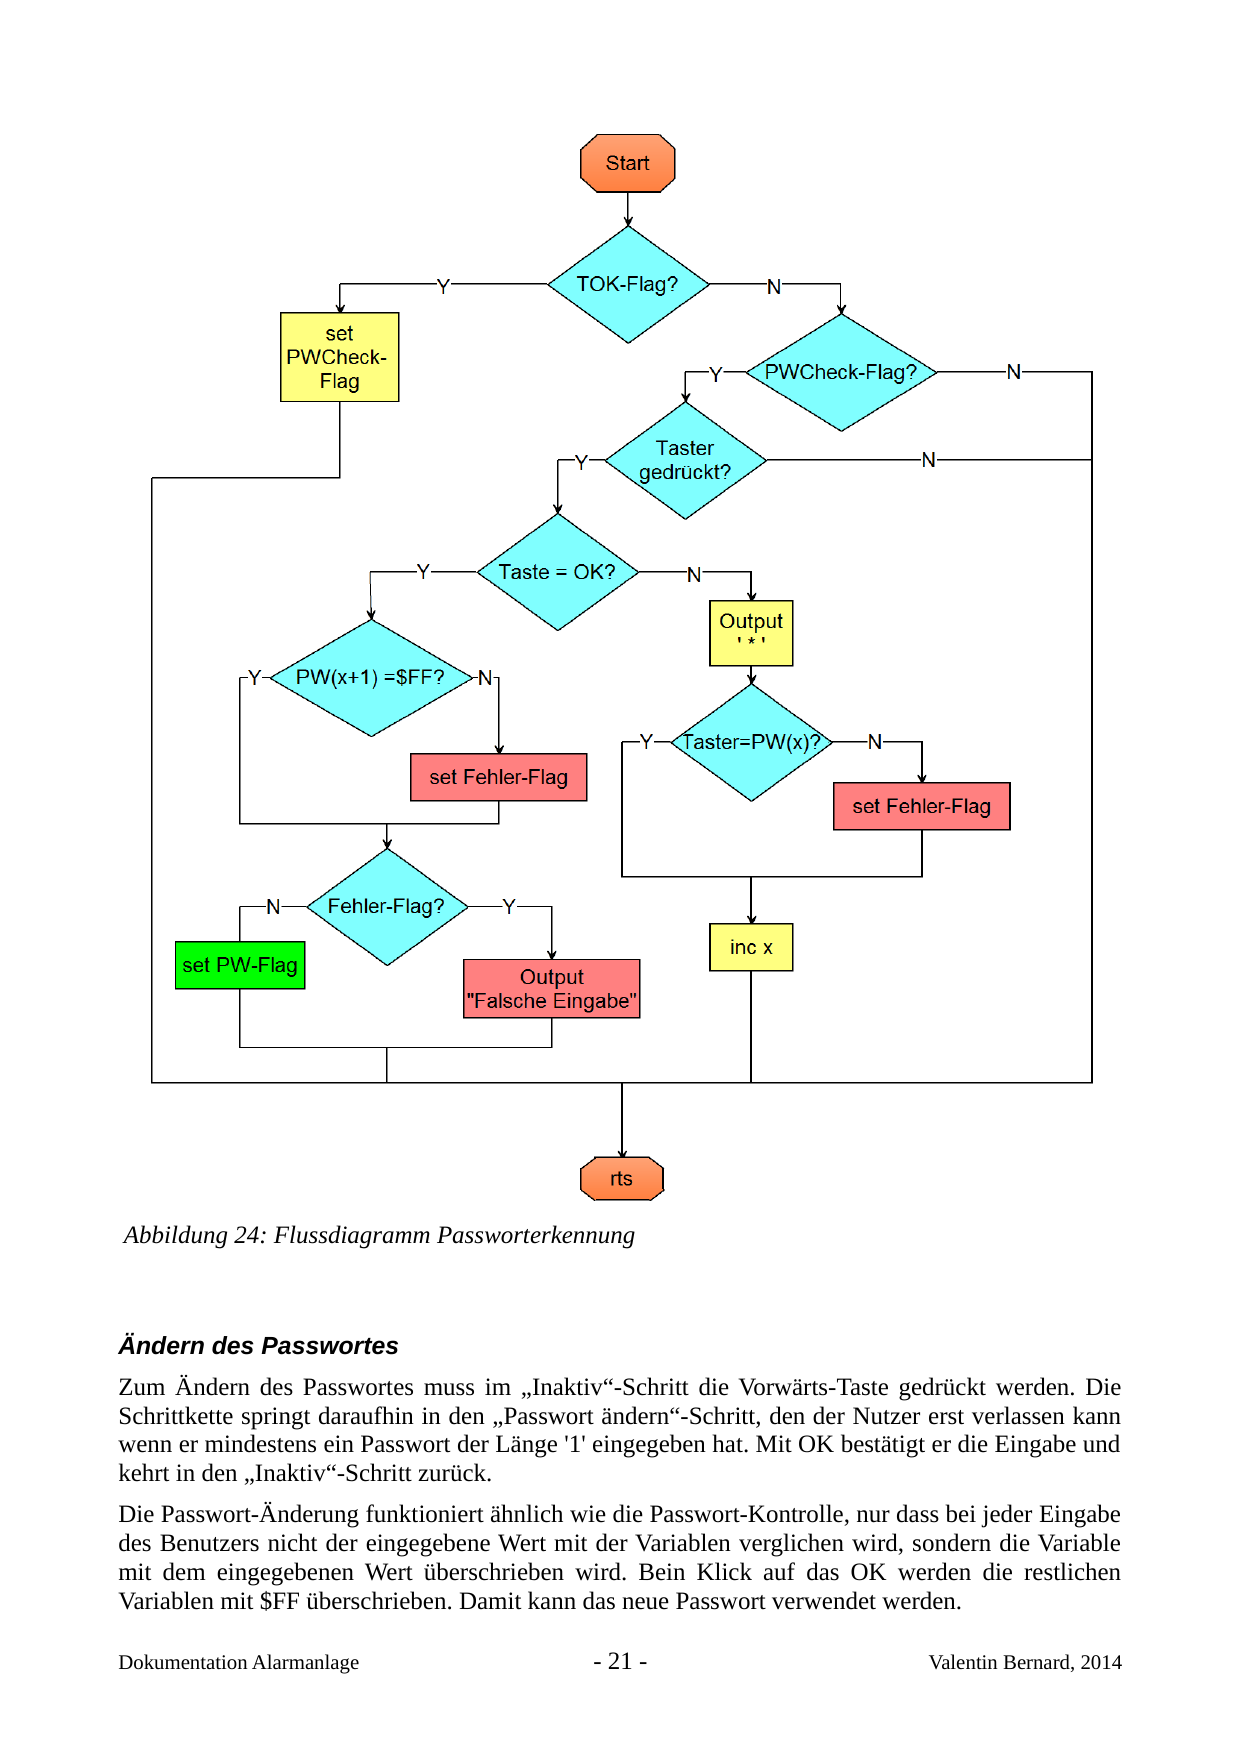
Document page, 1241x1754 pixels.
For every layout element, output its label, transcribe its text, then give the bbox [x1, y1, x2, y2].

text Die Passwort-Änderung funktioniert ähnlich wie die Passwort-Kontrolle, nur dass bei jeder Eingabe des Benutzers nicht der eingegebene Wert mit der Variablen verglichen wird, sondern die Variable mit dem eingegebenen Wert überschrieben wird. Bein Klick auf das OK werden die restlichen Variablen mit $FF überschrieben. Damit kann das neue Passwort verwendet werden. [118, 1499, 1122, 1614]
subtitle Ändern des Passwortes [118, 1331, 1122, 1359]
text [124, 106, 1125, 121]
text Zum Ändern des Passwortes muss im „Inaktiv“-Schritt die Vorwärts-Taste gedrückt werden. Die Schrittkette springt daraufhin in den „Passwort ändern“-Schritt, den der Nutzer erst verlassen kann wenn er mindestens ein Passwort der Länge '1' eingegeben hat. Mit OK bestätigt er die Eingabe und kehrt in den „Inaktiv“-Schritt zurück. [118, 1372, 1122, 1487]
picture [123, 121, 1125, 1221]
text Abbildung 24: Flussdiagramm Passworterkennung [124, 1221, 1125, 1249]
